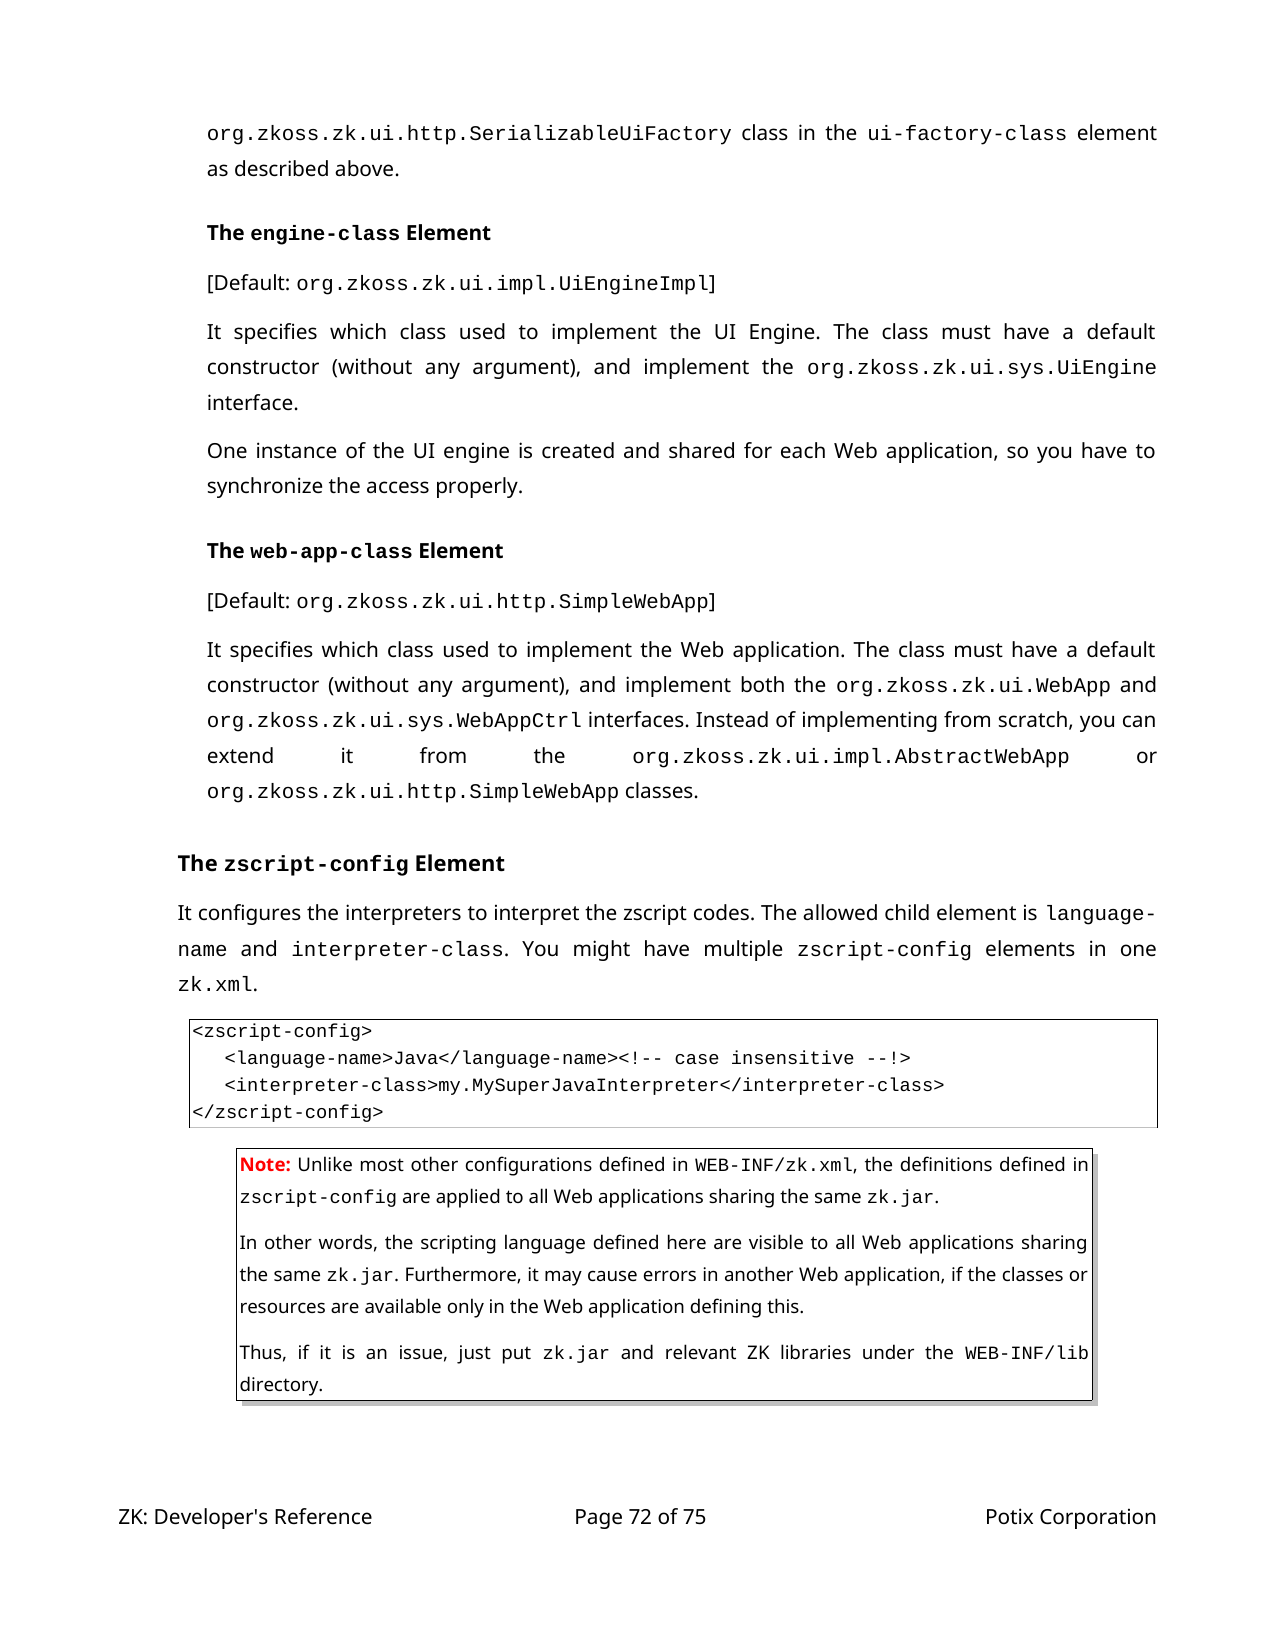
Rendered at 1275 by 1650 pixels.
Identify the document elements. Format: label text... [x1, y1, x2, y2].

text One instance of the UI engine is created and shared for each Web application, so you have to synchronize the access properly. [207, 436, 1157, 500]
text org.zkoss.zk.ui.http.SerializableUiFactory class in the ui-factory-class element as described above. [207, 118, 1157, 182]
text <zscript-config> [190, 1020, 1157, 1043]
text [Default: org.zkoss.zk.ui.http.SimpleWebApp] [207, 586, 1157, 614]
text Note: Unlike most other configurations defined in WEB-INF/zk.xml, the definitions defined in zscript-config are applied to all Web applications sharing the same zk.jar. [237, 1149, 1092, 1209]
subtitle The web-app-class Element [207, 537, 1157, 565]
text Thus, if it is an issue, just put zk.jar and relevant ZK libraries under the WEB-INF/lib directory. [237, 1337, 1092, 1400]
text [Default: org.zkoss.zk.ui.impl.UiEngineImpl] [207, 268, 1157, 296]
text In other words, the scripting language defined here are visible to all Web applications sharing the same zk.jar. Furthermore, it may cause errors in another Web application, if the classes or resources are available only in the Web application defining this. [237, 1227, 1092, 1319]
text It specifies which class used to implement the UI Engine. The class must have a default constructor (without any argument), and implement the org.zkoss.zk.ui.sys.UiEngine interface. [207, 317, 1157, 416]
text It specifies which class used to implement the Web application. The class must have a default constructor (without any argument), and implement both the org.zkoss.zk.ui.WebApp and org.zkoss.zk.ui.sys.WebAppCtrl interfaces. Instead of implementing from scratch, you can extend it from the org.zkoss.zk.ui.impl.AbstractWebApp or org.zkoss.zk.ui.http.SimpleWebApp classes. [207, 635, 1157, 805]
text <language-name>Java</language-name><!-- case insensitive --!> [190, 1046, 1157, 1070]
text </zscript-config> [190, 1100, 1157, 1127]
subtitle The zscript-config Element [177, 848, 1157, 878]
text <interpreter-class>my.MySuperJavaInterpreter</interpreter-class> [190, 1073, 1157, 1097]
text It configures the interpreters to interpret the zscript codes. The allowed child element is language-name and interpreter-class. You might have multiple zscript-config elements in one zk.xml. [177, 898, 1157, 998]
subtitle The engine-class Element [207, 218, 1157, 247]
